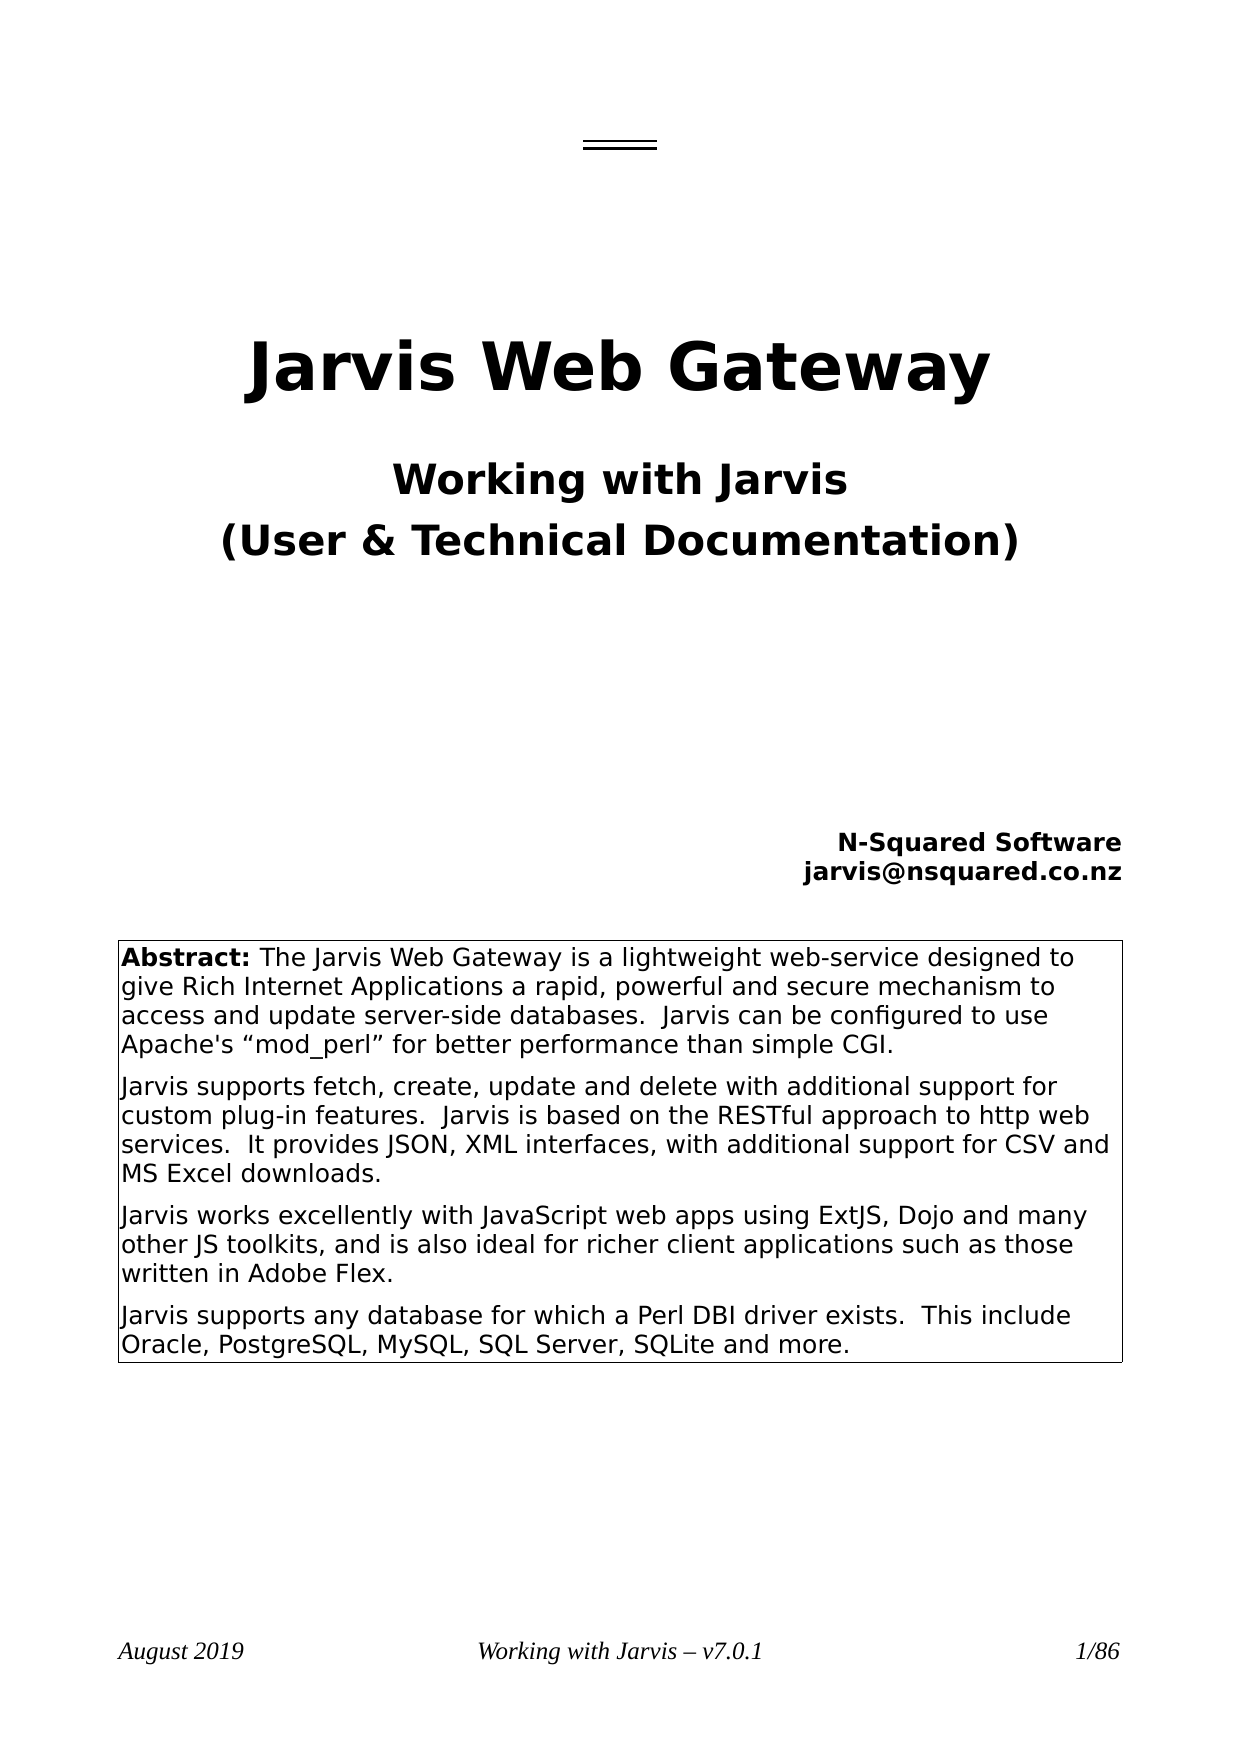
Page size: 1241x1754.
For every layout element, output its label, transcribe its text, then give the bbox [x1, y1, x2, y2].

text N-Squared Software jarvis@nsquared.co.nz [118, 828, 1122, 886]
text (User & Technical Documentation) [118, 517, 1122, 565]
text Jarvis supports fetch, create, update and delete with additional support for custom plug-in features. Jarvis is based on the RESTful approach to http web services. It provides JSON, XML interfaces, with additional support for CSV and MS Excel downloads. [119, 1069, 1122, 1189]
text Working with Jarvis [118, 456, 1122, 504]
text Jarvis supports any database for which a Perl DBI driver exists. This include Oracle, PostgreSQL, MySQL, SQL Server, SQLite and more. [119, 1298, 1122, 1362]
text Jarvis works excellently with JavaScript web apps using ExtJS, Dojo and many other JS toolkits, and is also ideal for richer client applications such as those written in Adobe Flex. [119, 1198, 1122, 1289]
text Jarvis Web Gateway [118, 329, 1122, 406]
text Abstract: The Jarvis Web Gateway is a lightweight web-service designed to give Rich Internet Applications a rapid, powerful and secure mechanism to access and update server-side databases. Jarvis can be configured to use Apache's “mod_perl” for better performance than simple CGI. [119, 941, 1122, 1059]
